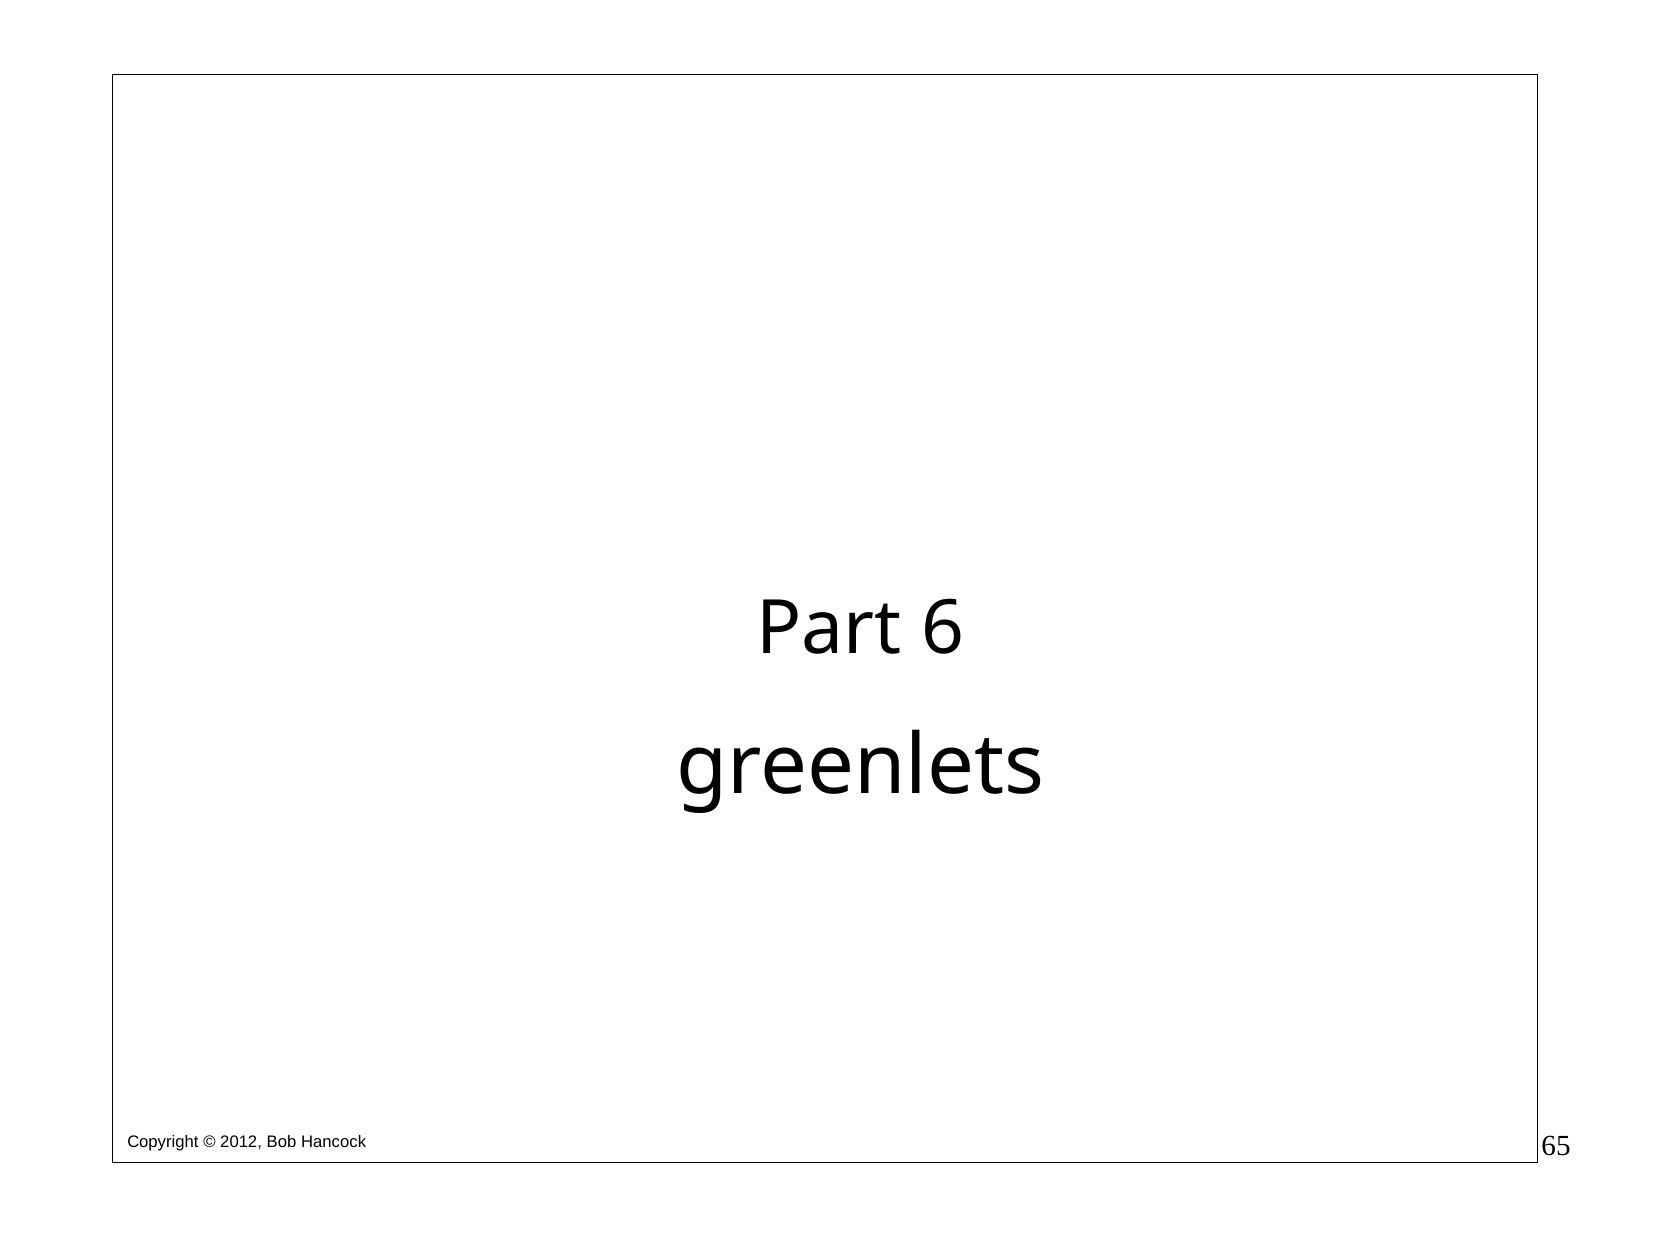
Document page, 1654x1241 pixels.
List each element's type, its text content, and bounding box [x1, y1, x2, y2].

text_box Copyright © 2012, Bob Hancock [112, 1125, 382, 1159]
list Part 6 greenlets [150, 262, 1501, 1126]
